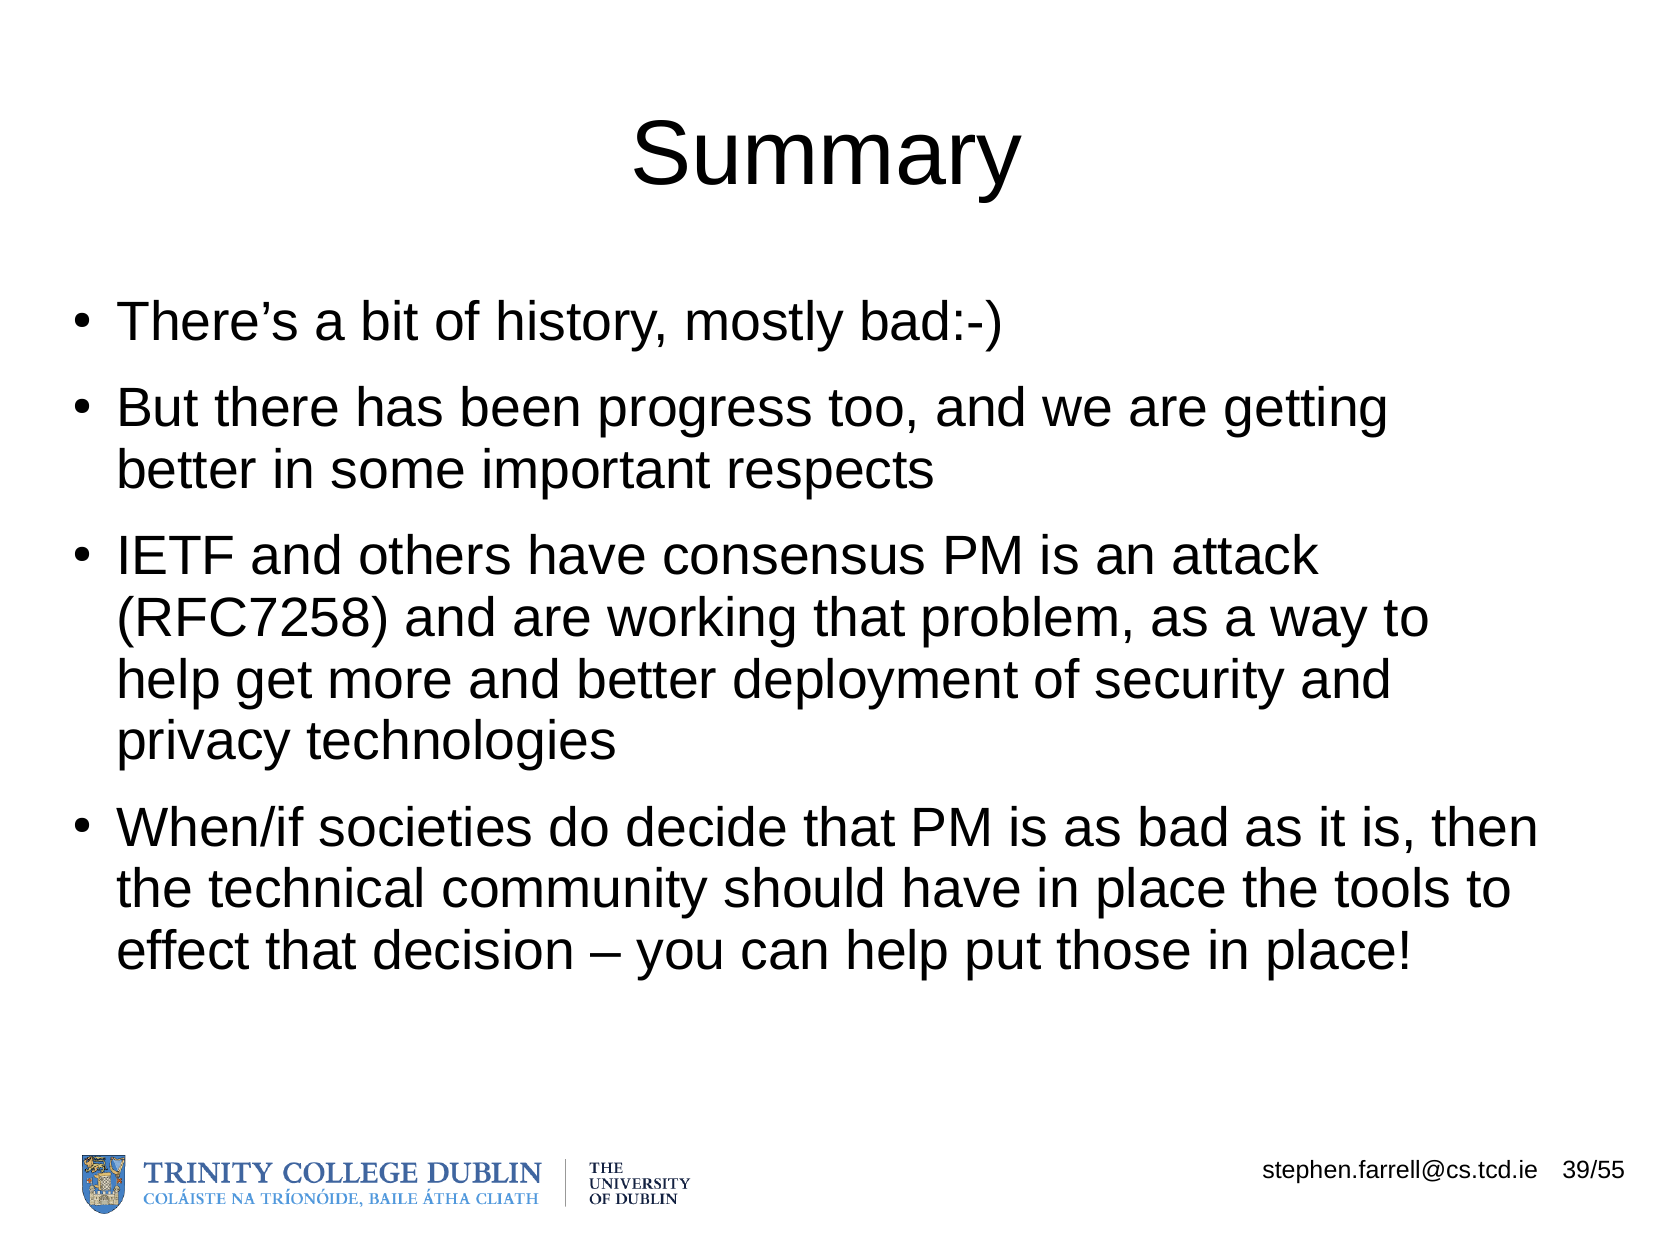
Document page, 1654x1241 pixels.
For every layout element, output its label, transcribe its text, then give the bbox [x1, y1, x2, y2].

list There’s a bit of history, mostly bad:-) But there has been progress too, and we are getting better in some important respects IETF and others have consensus PM is an attack (RFC7258) and are working that problem, as a way to help get more and better deployment of security and privacy technologies When/if societies do decide that PM is as bad as it is, then the technical community should have in place the tools to effect that decision – you can help put those in place! [57, 290, 1546, 1010]
title Summary [82, 49, 1571, 257]
picture [82, 1155, 694, 1214]
